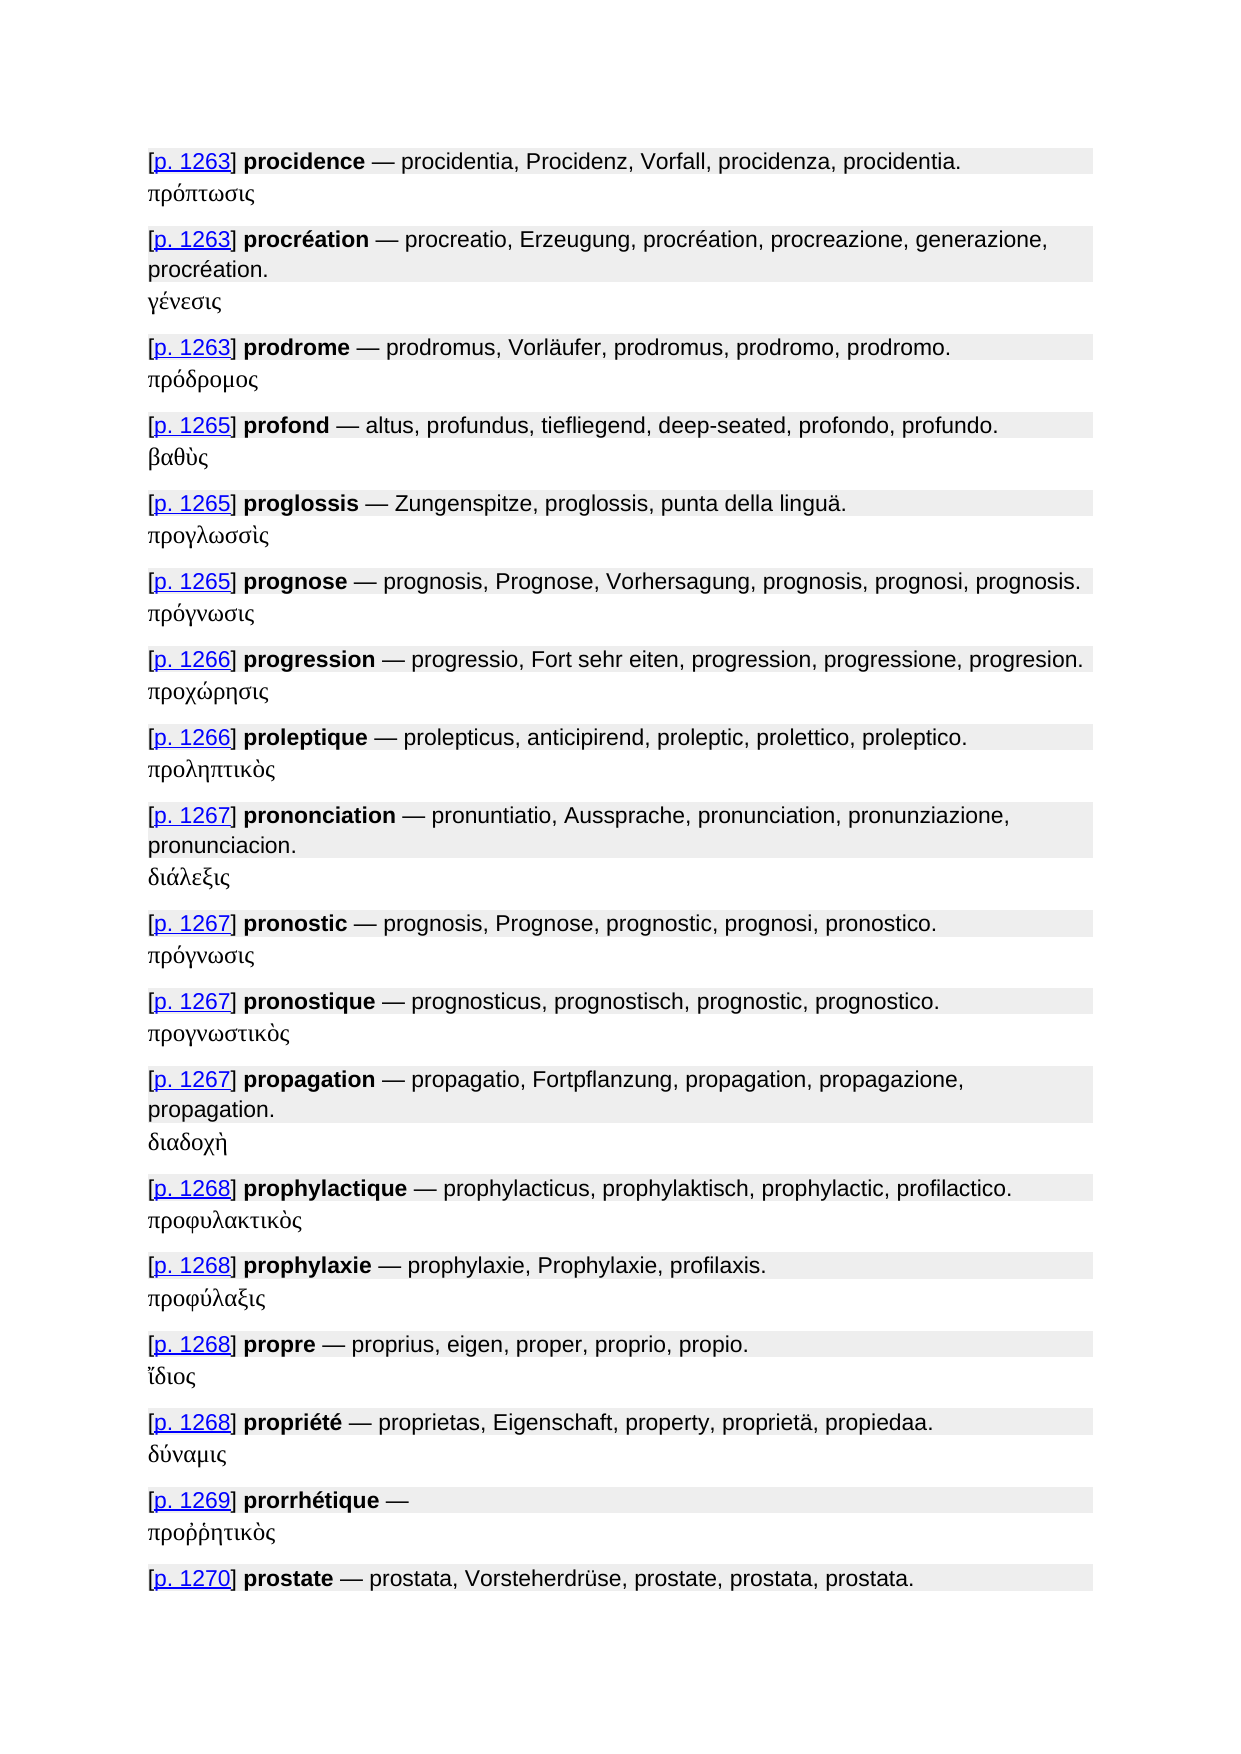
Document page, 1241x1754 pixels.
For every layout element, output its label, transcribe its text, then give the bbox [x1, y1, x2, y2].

text προγνωστικὸς [148, 1018, 1093, 1047]
text πρόγνωσις [148, 598, 1093, 627]
text προφυλακτικὸς [148, 1205, 1093, 1233]
text [p. 1265] prognose — prognosis, Prognose, Vorhersagung, prognosis, prognosi, prognosis. [148, 568, 1093, 594]
text [p. 1269] prorrhétique — [148, 1487, 1093, 1513]
text [p. 1268] propriété — proprietas, Eigenschaft, property, proprietä, propiedaa. [148, 1408, 1093, 1435]
text προχώρησις [148, 676, 1093, 705]
text [p. 1267] prononciation — pronuntiatio, Aussprache, pronunciation, pronunziazione, pronunciacion. [148, 802, 1093, 858]
text πρόπτωσις [148, 178, 1093, 207]
text προληπτικὸς [148, 754, 1093, 783]
text [p. 1267] pronostic — prognosis, Prognose, prognostic, prognosi, pronostico. [148, 910, 1093, 937]
text προῤῥητικὸς [148, 1517, 1093, 1546]
text βαθὺς [148, 442, 1093, 471]
text [p. 1263] prodrome — prodromus, Vorläufer, prodromus, prodromo, prodromo. [148, 334, 1093, 360]
text [p. 1265] proglossis — Zungenspitze, proglossis, punta della linguä. [148, 490, 1093, 516]
text [p. 1268] propre — proprius, eigen, proper, proprio, propio. [148, 1331, 1093, 1357]
text [p. 1265] profond — altus, profundus, tiefliegend, deep-seated, profondo, profundo. [148, 412, 1093, 438]
text προφύλαξις [148, 1283, 1093, 1311]
text [p. 1263] procréation — procreatio, Erzeugung, procréation, procreazione, generazione, procréation. [148, 226, 1093, 282]
text πρόδρομος [148, 364, 1093, 393]
text [p. 1268] prophylaxie — prophylaxie, Prophylaxie, profilaxis. [148, 1252, 1093, 1279]
text διάλεξις [148, 862, 1093, 891]
text [p. 1267] propagation — propagatio, Fortpflanzung, propagation, propagazione, propagation. [148, 1066, 1093, 1123]
text διαδοχὴ [148, 1127, 1093, 1155]
text προγλωσσὶς [148, 520, 1093, 549]
text ἴδιος [148, 1361, 1093, 1389]
text [p. 1263] procidence — procidentia, Procidenz, Vorfall, procidenza, procidentia. [148, 148, 1093, 174]
text [p. 1266] progression — progressio, Fort sehr eiten, progression, progressione, progresion. [148, 646, 1093, 672]
text δύναμις [148, 1439, 1093, 1467]
text [p. 1266] proleptique — prolepticus, anticipirend, proleptic, prolettico, proleptico. [148, 724, 1093, 750]
text πρόγνωσις [148, 940, 1093, 969]
text γένεσις [148, 286, 1093, 315]
text [p. 1268] prophylactique — prophylacticus, prophylaktisch, prophylactic, profilactico. [148, 1174, 1093, 1201]
text [p. 1267] pronostique — prognosticus, prognostisch, prognostic, prognostico. [148, 988, 1093, 1014]
text [p. 1270] prostate — prostata, Vorsteherdrüse, prostate, prostata, prostata. [148, 1564, 1093, 1591]
